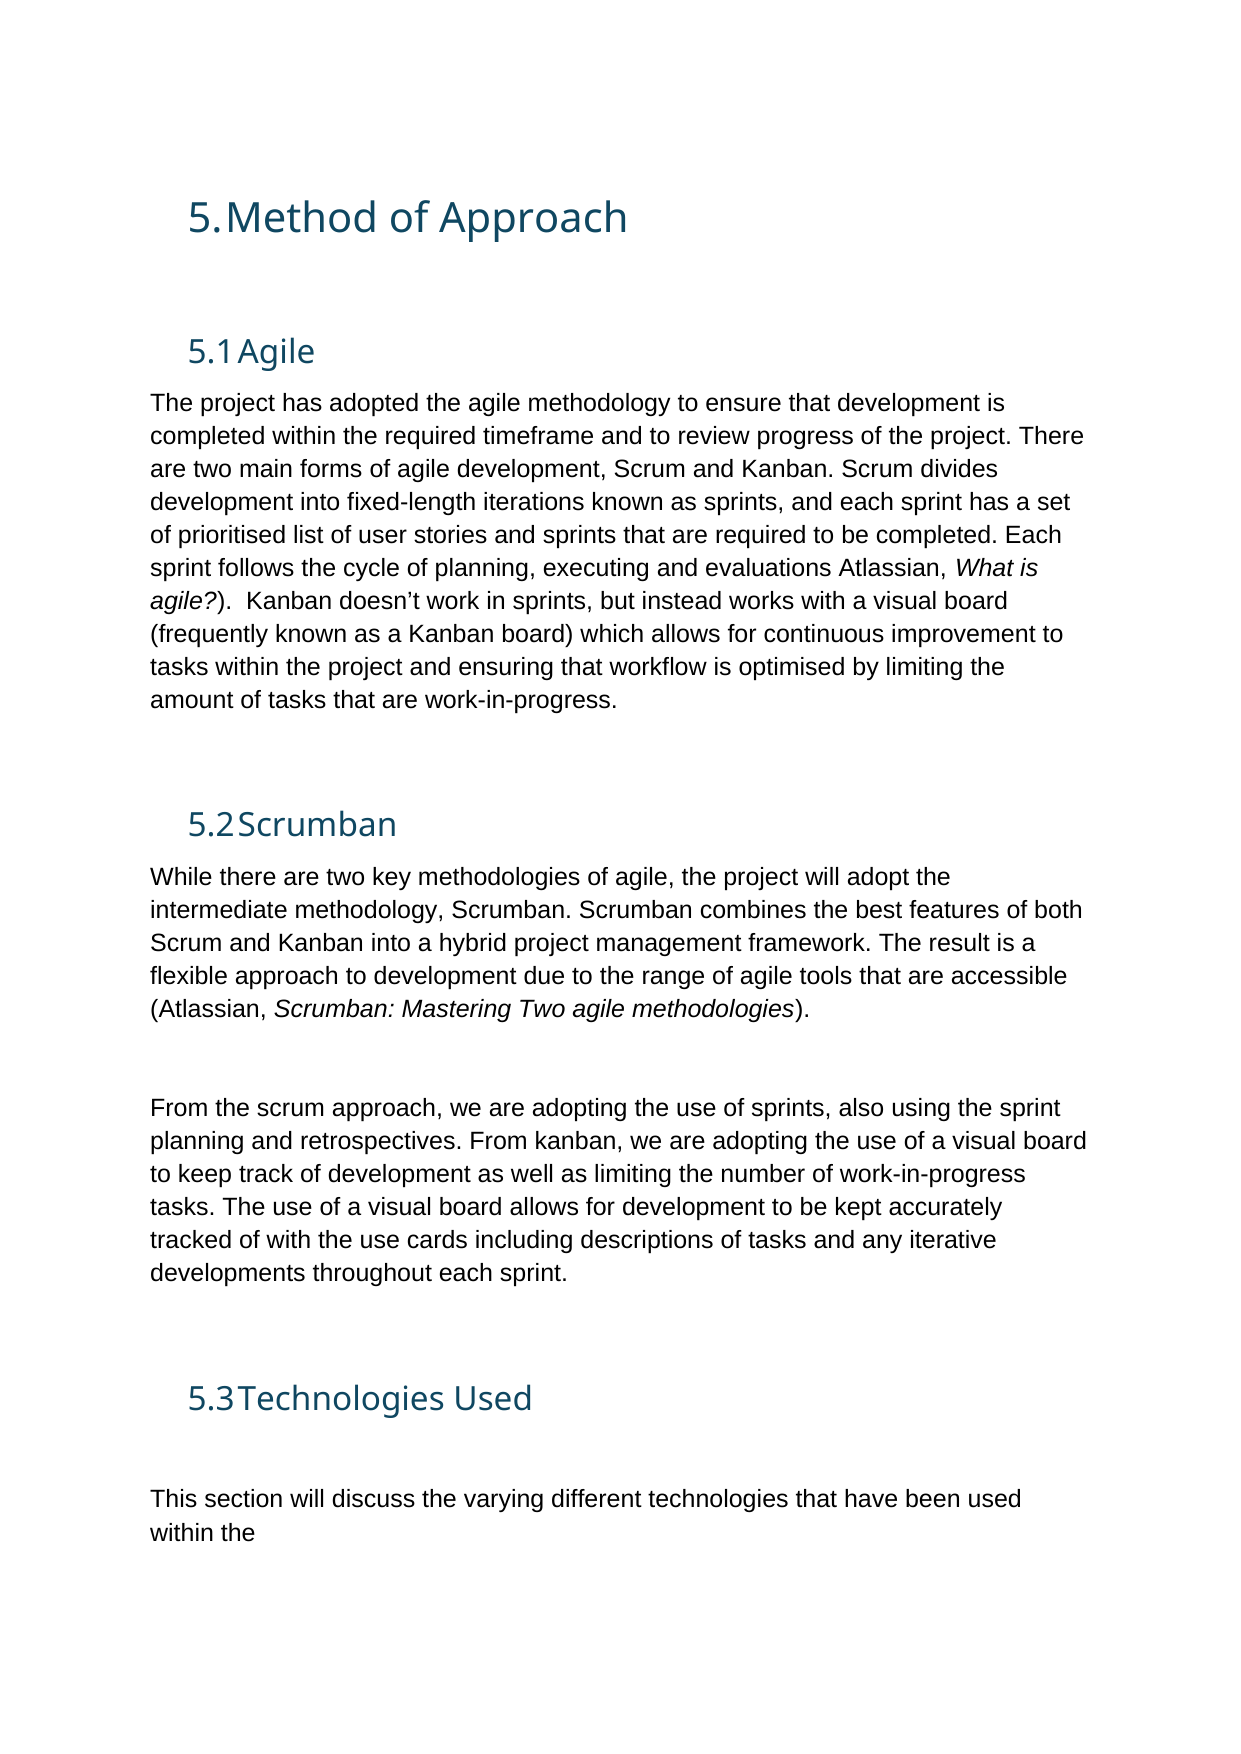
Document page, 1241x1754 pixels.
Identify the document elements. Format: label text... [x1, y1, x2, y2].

subtitle Scrumban [187, 801, 1090, 847]
text From the scrum approach, we are adopting the use of sprints, also using the sprint planning and retrospectives. From kanban, we are adopting the use of a visual board to keep track of development as well as limiting the number of work-in-progress tasks. The use of a visual board allows for development to be kept accurately tracked of with the use cards including descriptions of tasks and any iterative developments throughout each sprint. [150, 1093, 1090, 1287]
text This section will discuss the varying different technologies that have been used within the [150, 1484, 1090, 1546]
text The project has adopted the agile methodology to ensure that development is completed within the required timeframe and to review progress of the project. There are two main forms of agile development, Scrum and Kanban. Scrum divides development into fixed-length iterations known as sprints, and each sprint has a set of prioritised list of user stories and sprints that are required to be completed. Each sprint follows the cycle of planning, executing and evaluations Atlassian, What is agile?). Kanban doesn’t work in sprints, but instead works with a visual board (frequently known as a Kanban board) which allows for continuous improvement to tasks within the project and ensuring that workflow is optimised by limiting the amount of tasks that are work-in-progress. [150, 388, 1090, 714]
subtitle Technologies Used [187, 1374, 1090, 1420]
subtitle Method of Approach [187, 187, 1090, 244]
text While there are two key methodologies of agile, the project will adopt the intermediate methodology, Scrumban. Scrumban combines the best features of both Scrum and Kanban into a hybrid project management framework. The result is a flexible approach to development due to the range of agile tools that are accessible (Atlassian, Scrumban: Mastering Two agile methodologies). [150, 862, 1090, 1022]
subtitle Agile [187, 327, 1090, 373]
